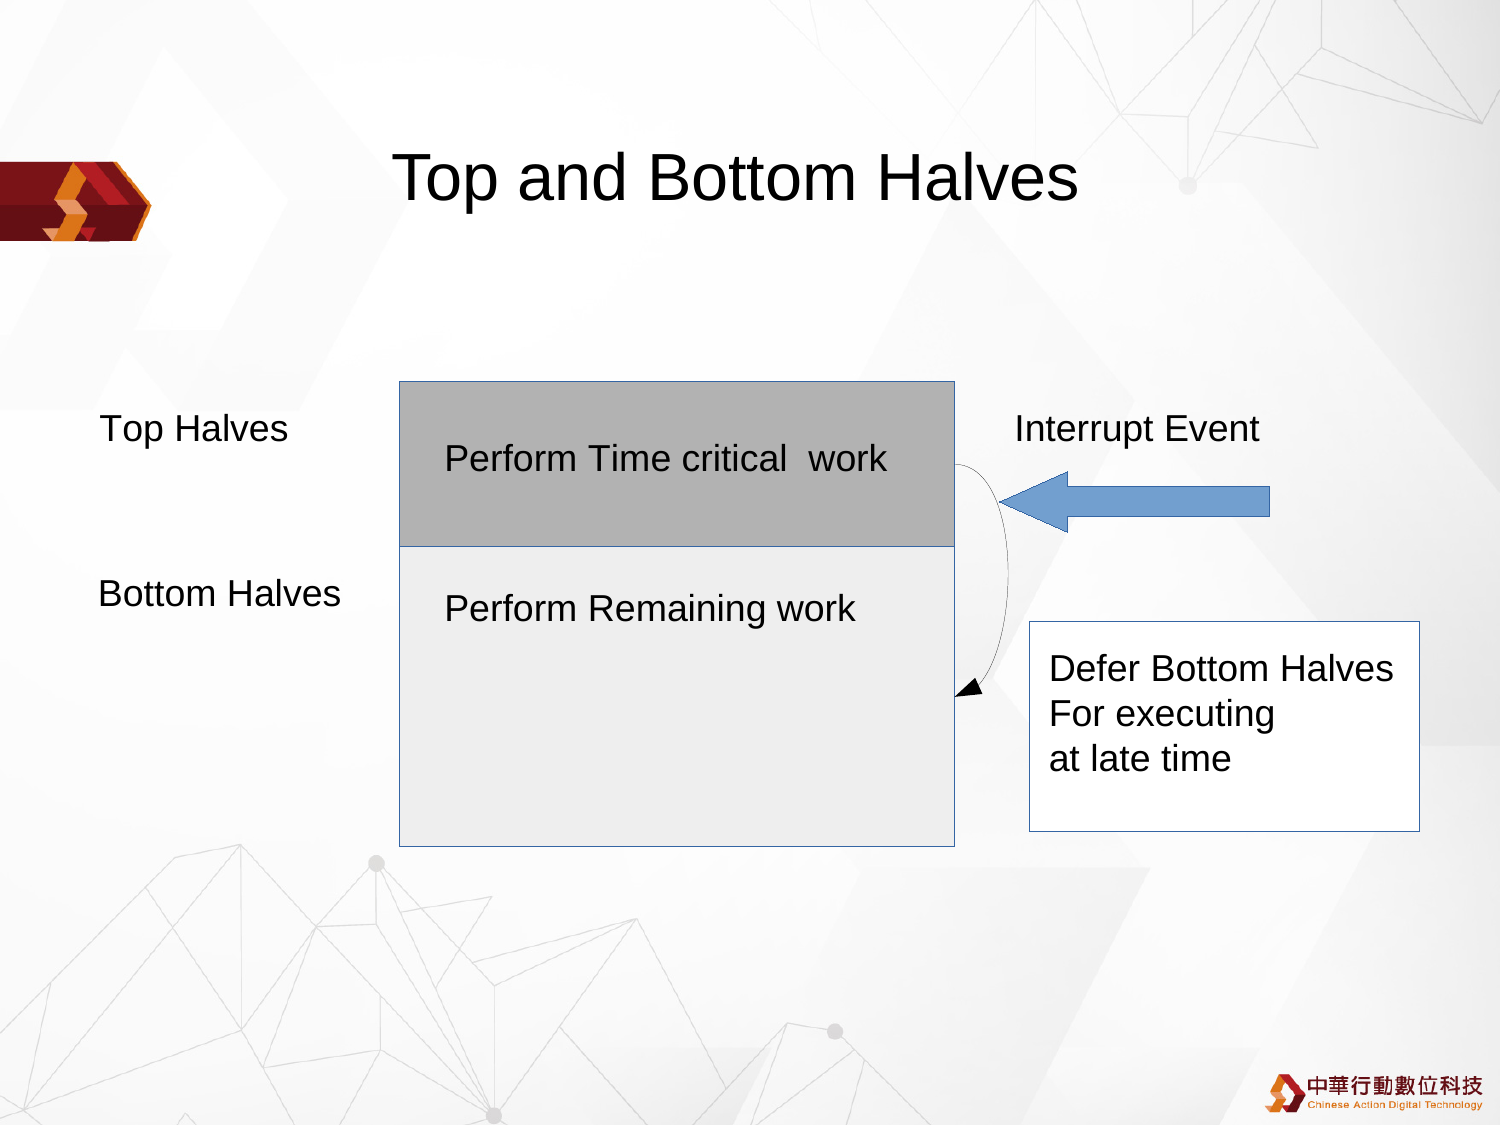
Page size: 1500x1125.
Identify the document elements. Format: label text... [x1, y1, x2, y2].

text_box Perform Remaining work [429, 576, 925, 682]
title Top and Bottom Halves [106, 101, 1366, 254]
text_box Top Halves [84, 396, 304, 457]
text_box [999, 471, 1270, 533]
text_box Interrupt Event [999, 396, 1275, 487]
text_box Bottom Halves [83, 562, 357, 622]
picture [0, 0, 1500, 1125]
text_box [1029, 621, 1420, 832]
text_box Perform Time critical work [429, 426, 925, 532]
text_box Defer Bottom Halves For executing at late time [1033, 636, 1420, 787]
text_box [399, 381, 955, 847]
